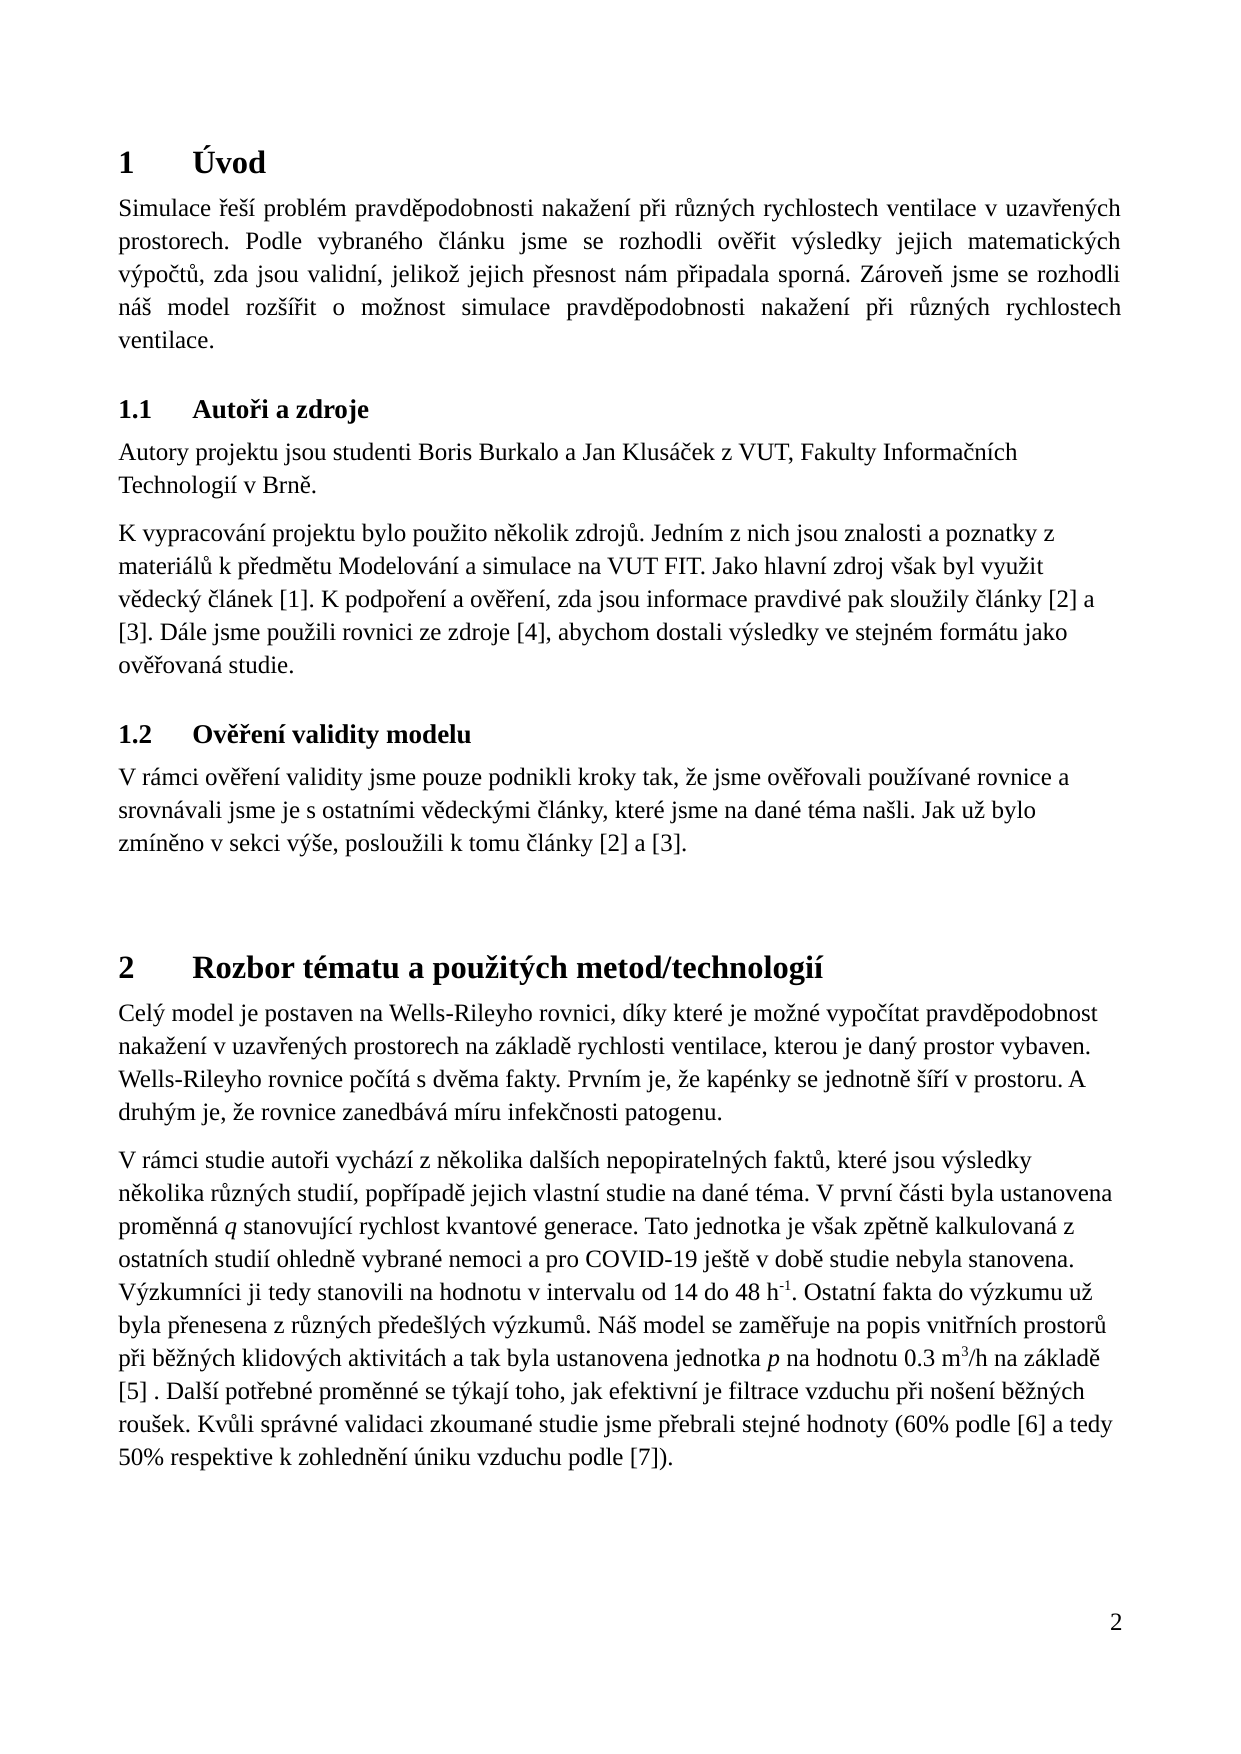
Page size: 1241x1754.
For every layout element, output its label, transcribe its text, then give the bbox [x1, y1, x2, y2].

text Celý model je postaven na Wells-Rileyho rovnici, díky které je možné vypočítat pravděpodobnost nakažení v uzavřených prostorech na základě rychlosti ventilace, kterou je daný prostor vybaven. Wells-Rileyho rovnice počítá s dvěma fakty. Prvním je, že kapénky se jednotně šíří v prostoru. A druhým je, že rovnice zanedbává míru infekčnosti patogenu. [118, 998, 1122, 1126]
text K vypracování projektu bylo použito několik zdrojů. Jedním z nich jsou znalosti a poznatky z materiálů k předmětu Modelování a simulace na VUT FIT. Jako hlavní zdroj však byl využit vědecký článek [1]. K podpoření a ověření, zda jsou informace pravdivé pak sloužily články [2] a [3]. Dále jsme použili rovnici ze zdroje [4], abychom dostali výsledky ve stejném formátu jako ověřovaná studie. [118, 518, 1122, 679]
text Simulace řeší problém pravděpodobnosti nakažení při různých rychlostech ventilace v uzavřených prostorech. Podle vybraného článku jsme se rozhodli ověřit výsledky jejich matematických výpočtů, zda jsou validní, jelikož jejich přesnost nám připadala sporná. Zároveň jsme se rozhodli náš model rozšířit o možnost simulace pravděpodobnosti nakažení při různých rychlostech ventilace. [118, 193, 1122, 354]
subtitle Autoři a zdroje [118, 393, 1122, 425]
text V rámci studie autoři vychází z několika dalších nepopiratelných faktů, které jsou výsledky několika různých studií, popřípadě jejich vlastní studie na dané téma. V první části byla ustanovena proměnná q stanovující rychlost kvantové generace. Tato jednotka je však zpětně kalkulovaná z ostatních studií ohledně vybrané nemoci a pro COVID-19 ještě v době studie nebyla stanovena. Výzkumníci ji tedy stanovili na hodnotu v intervalu od 14 do 48 h-1. Ostatní fakta do výzkumu už byla přenesena z různých předešlých výzkumů. Náš model se zaměřuje na popis vnitřních prostorů při běžných klidových aktivitách a tak byla ustanovena jednotka p na hodnotu 0.3 m3/h na základě [5] . Další potřebné proměnné se týkají toho, jak efektivní je filtrace vzduchu při nošení běžných roušek. Kvůli správné validaci zkoumané studie jsme přebrali stejné hodnoty (60% podle [6] a tedy 50% respektive k zohlednění úniku vzduchu podle [7]). [118, 1145, 1122, 1471]
text V rámci ověření validity jsme pouze podnikli kroky tak, že jsme ověřovali používané rovnice a srovnávali jsme je s ostatními vědeckými články, které jsme na dané téma našli. Jak už bylo zmíněno v sekci výše, posloužili k tomu články [2] a [3]. [118, 762, 1122, 857]
subtitle Rozbor tématu a použitých metod/technologií [118, 948, 1122, 986]
subtitle Úvod [118, 143, 1122, 181]
text Autory projektu jsou studenti Boris Burkalo a Jan Klusáček z VUT, Fakulty Informačních Technologií v Brně. [118, 437, 1122, 499]
subtitle Ověření validity modelu [118, 718, 1122, 749]
